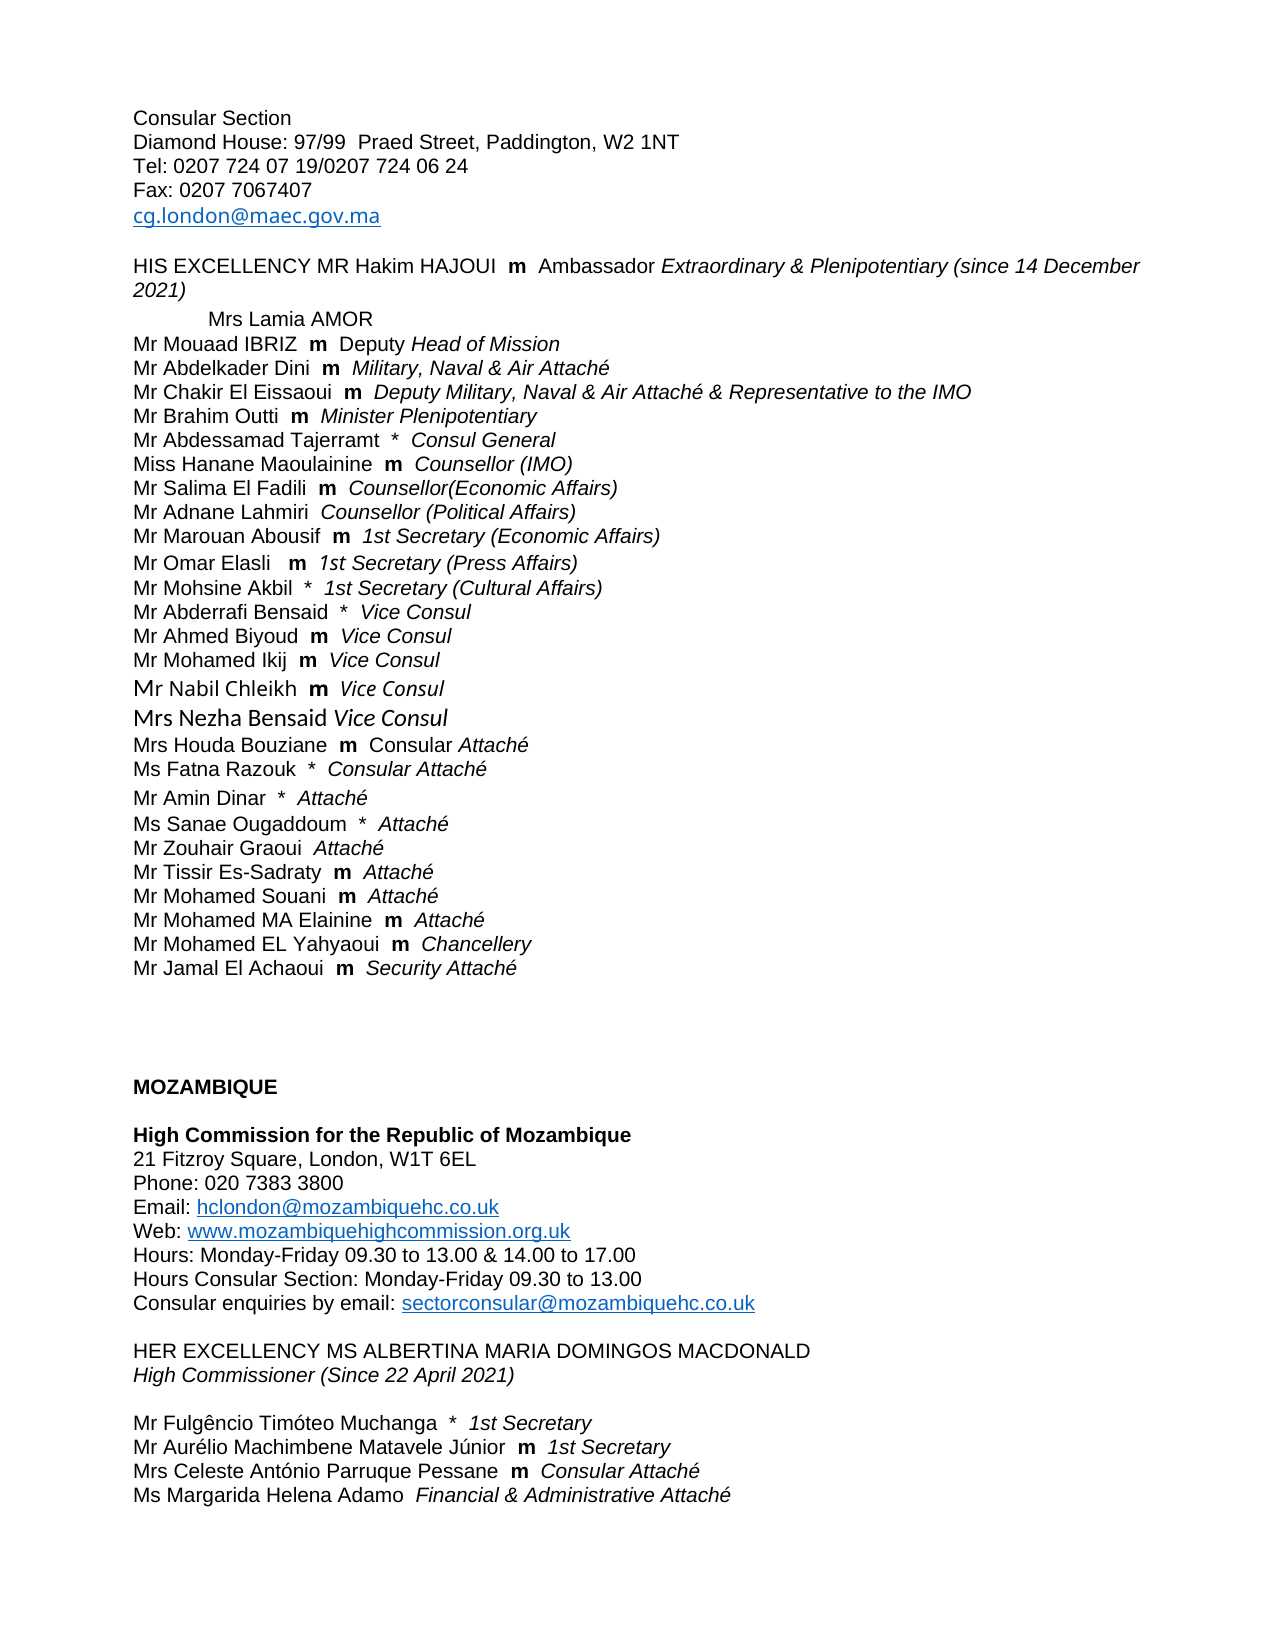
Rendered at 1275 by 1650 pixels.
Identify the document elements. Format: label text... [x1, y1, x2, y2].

text High Commission for the Republic of Mozambique [133, 1123, 1181, 1147]
text Fax: 0207 7067407 [133, 177, 1181, 201]
text Consular Section Diamond House: 97/99 Praed Street, Paddington, W2 1NT [133, 106, 1181, 153]
text Mrs Nezha Bensaid Vice Consul Mrs Houda Bouziane m Consular Attaché Ms Fatna Razouk * Consular Attaché [133, 703, 1181, 781]
text Mr Fulgêncio Timóteo Muchanga * 1st Secretary [133, 1411, 1181, 1434]
text Mr Mohamed EL Yahyaoui m Chancellery Mr Jamal El Achaoui m Security Attaché [133, 931, 1181, 979]
text Mr Marouan Abousif m 1st Secretary (Economic Affairs) [133, 524, 1181, 548]
text Email: hclondon@mozambiquehc.co.uk [133, 1195, 1181, 1219]
text Mr Zouhair Graoui Attaché Mr Tissir Es-Sadraty m Attaché [133, 836, 1181, 883]
text Mr Amin Dinar * Attaché Ms Sanae Ougaddoum * Attaché [133, 781, 1181, 836]
text Tel: 0207 724 07 19/0207 724 06 24 [133, 153, 1181, 177]
text HER EXCELLENCY MS ALBERTINA MARIA DOMINGOS MACDONALD [133, 1339, 1181, 1363]
text High Commissioner (Since 22 April 2021) [133, 1363, 1181, 1387]
text cg.london@maec.gov.ma HIS EXCELLENCY MR Hakim HAJOUI m Ambassador Extraordinary & Plenipotentiary (since 14 December 2021) Mrs Lamia AMOR Mr Mouaad IBRIZ m Deputy Head of Mission Mr Abdelkader Dini m Military, Naval & Air Attaché Mr Chakir El Eissaoui m Deputy Military, Naval & Air Attaché & Representative to the IMO Mr Brahim Outti m Minister Plenipotentiary Mr Abdessamad Tajerramt * Consul General Miss Hanane Maoulainine m Counsellor (IMO) Mr Salima El Fadili m Counsellor(Economic Affairs) [133, 201, 1181, 500]
text Mr Mohsine Akbil * 1st Secretary (Cultural Affairs) Mr Abderrafi Bensaid * Vice Consul Mr Ahmed Biyoud m Vice Consul Mr Mohamed Ikij m Vice Consul [133, 576, 1181, 672]
text Hours: Monday-Friday 09.30 to 13.00 & 14.00 to 17.00 [133, 1243, 1181, 1267]
text Mr Omar Elasli m 1st Secretary (Press Affairs) [133, 548, 1181, 576]
text Mrs Celeste António Parruque Pessane m Consular Attaché [133, 1458, 1181, 1482]
text Mr Aurélio Machimbene Matavele Júnior m 1st Secretary [133, 1434, 1181, 1458]
text MOZAMBIQUE [133, 1075, 1181, 1099]
text Ms Margarida Helena Adamo Financial & Administrative Attaché [133, 1482, 1181, 1506]
text Consular enquiries by email: sectorconsular@mozambiquehc.co.uk [133, 1291, 1181, 1315]
text Phone: 020 7383 3800 [133, 1171, 1181, 1195]
text Mr Mohamed Souani m Attaché Mr Mohamed MA Elainine m Attaché [133, 883, 1181, 931]
text Hours Consular Section: Monday-Friday 09.30 to 13.00 [133, 1267, 1181, 1291]
text Mr Adnane Lahmiri Counsellor (Political Affairs) [133, 500, 1181, 524]
text Mr Nabil Chleikh m Vice Consul [133, 672, 1181, 703]
text Web: www.mozambiquehighcommission.org.uk [133, 1219, 1181, 1243]
text 21 Fitzroy Square, London, W1T 6EL [133, 1147, 1181, 1171]
